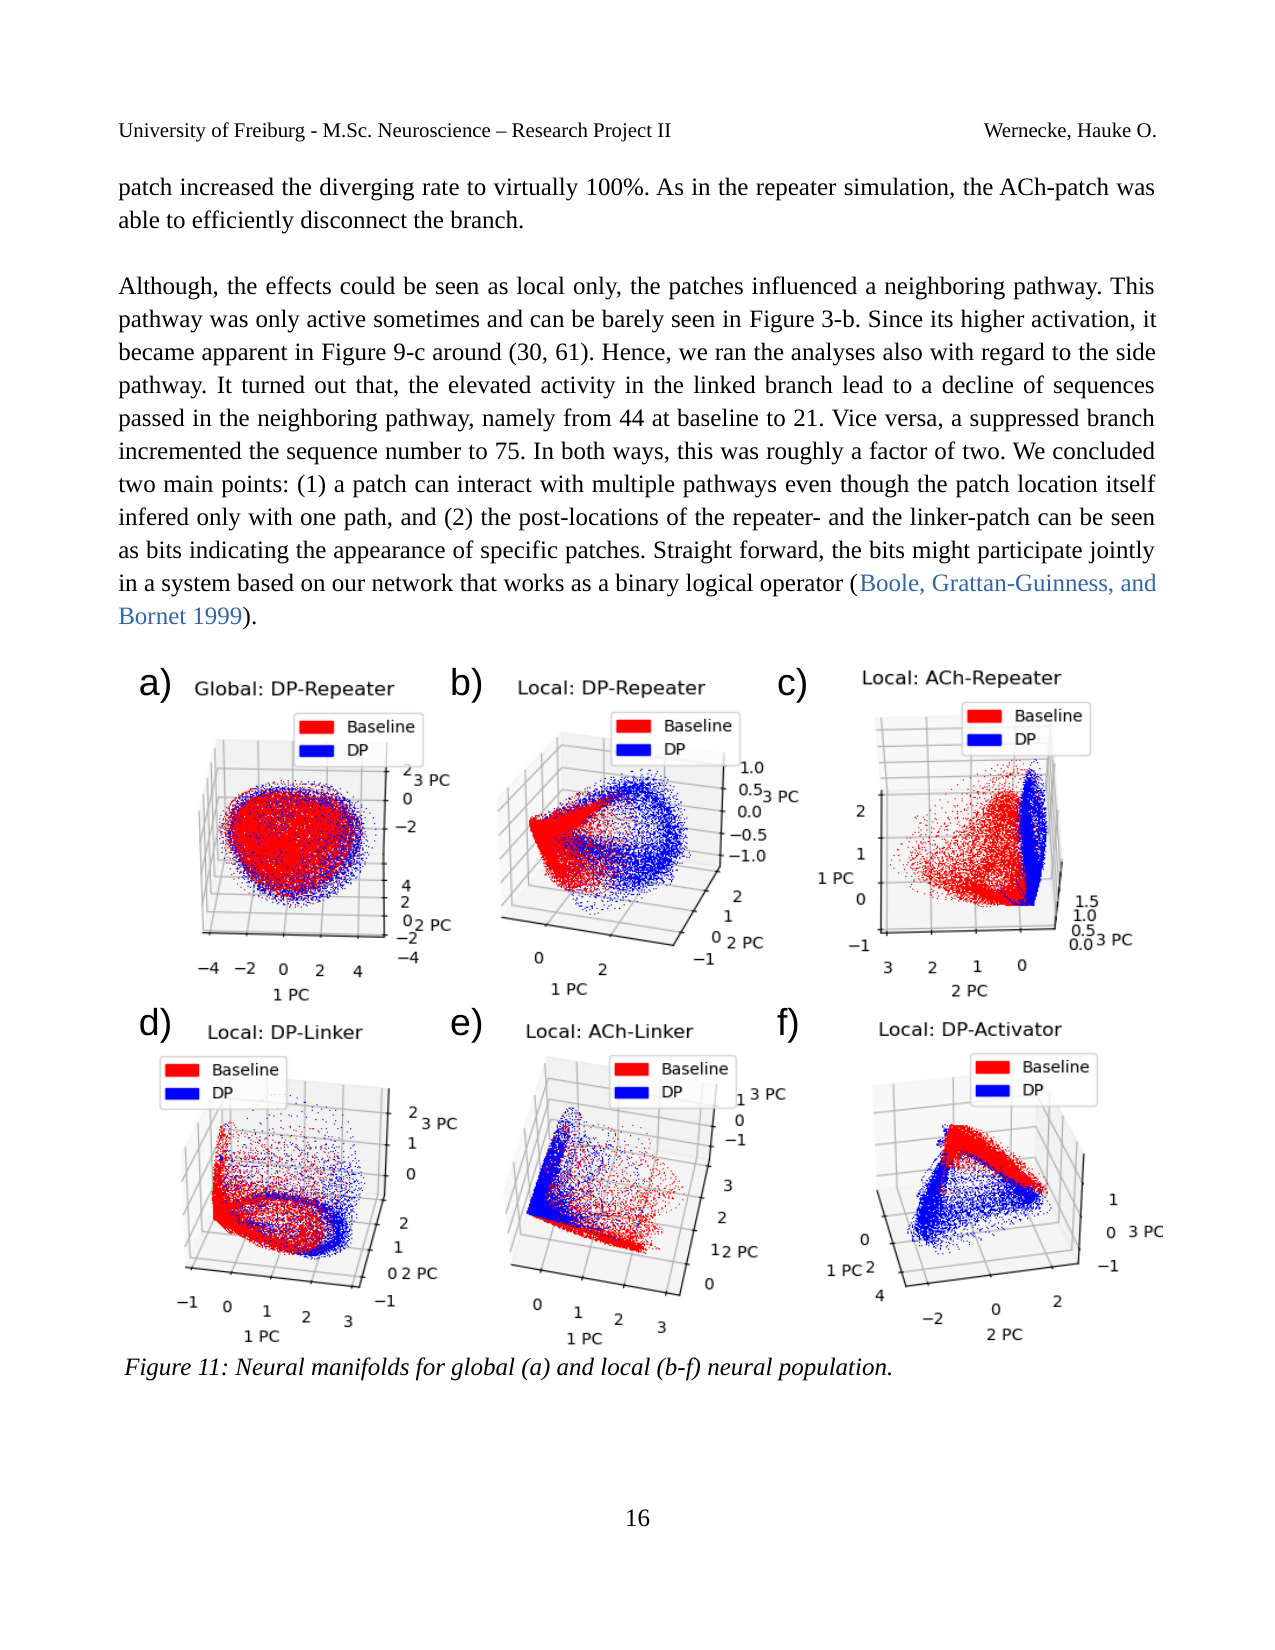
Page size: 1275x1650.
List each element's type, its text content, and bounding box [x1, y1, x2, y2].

text Although, the effects could be seen as local only, the patches influenced a neighboring pathway. This pathway was only active sometimes and can be barely seen in Figure 3-b. Since its higher activation, it became apparent in Figure 9-c around (30, 61). Hence, we ran the analyses also with regard to the side pathway. It turned out that, the elevated activity in the linked branch lead to a decline of sequences passed in the neighboring pathway, namely from 44 at baseline to 21. Vice versa, a suppressed branch incremented the sequence number to 75. In both ways, this was roughly a factor of two. We concluded two main points: (1) a patch can interact with multiple pathways even though the patch location itself infered only with one path, and (2) the post-locations of the repeater- and the linker-patch can be seen as bits indicating the appearance of specific patches. Straight forward, the bits might participate jointly in a system based on our network that works as a binary logical operator (Boole, Grattan-Guinness, and Bornet 1999). [118, 271, 1157, 630]
picture [148, 652, 1164, 1350]
text Figure 11: Neural manifolds for global (a) and local (b-f) neural population. [124, 1350, 1178, 1410]
text patch increased the diverging rate to virtually 100%. As in the repeater simulation, the ACh-patch was able to efficiently disconnect the branch. [118, 172, 1157, 233]
picture [148, 1017, 153, 1033]
